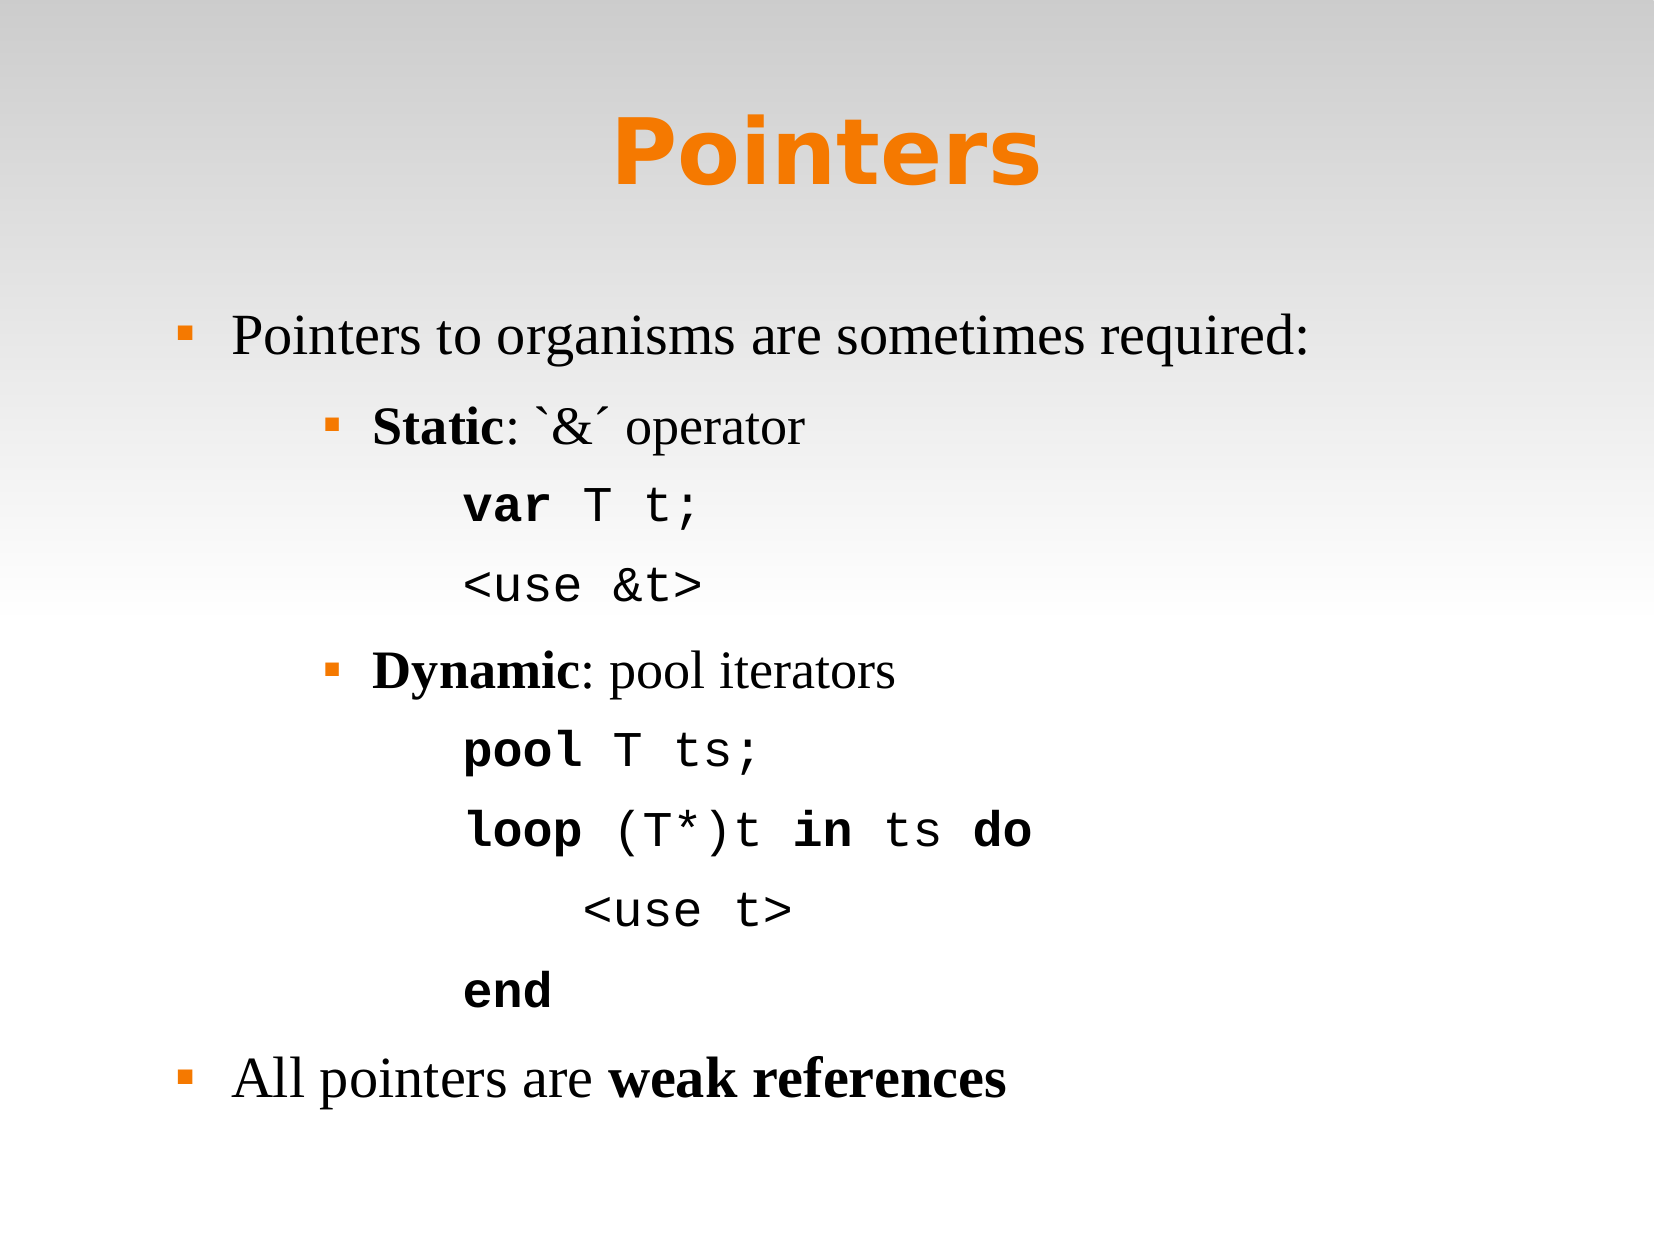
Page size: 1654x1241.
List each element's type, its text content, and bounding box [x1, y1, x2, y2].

list Pointers to organisms are sometimes required: Static: `&´ operator var T t; <use &t> Dynamic: pool iterators pool T ts; loop (T*)t in ts do <use t> end All pointers are weak references [89, 302, 1463, 1151]
title Pointers [82, 49, 1571, 257]
